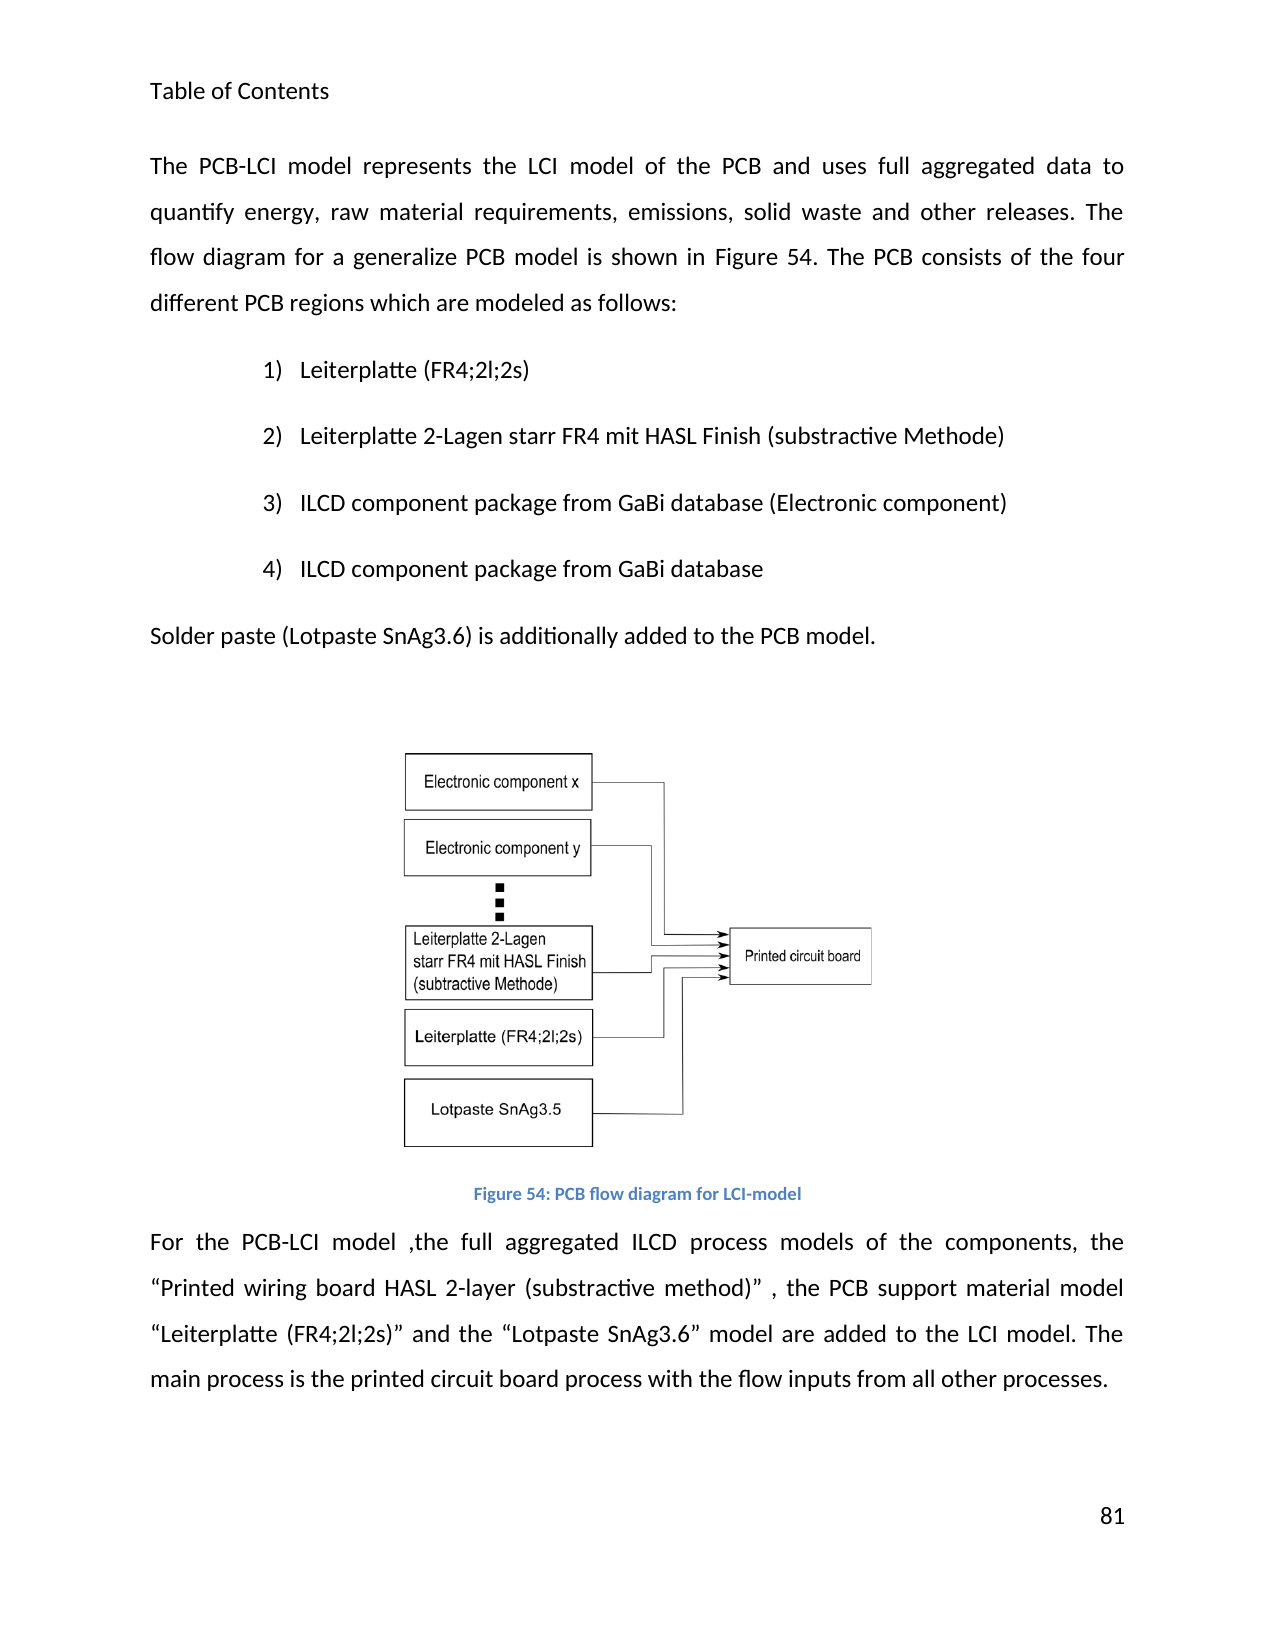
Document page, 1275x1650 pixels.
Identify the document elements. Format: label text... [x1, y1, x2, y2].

text Figure 54: PCB flow diagram for LCI-model [150, 1183, 1125, 1206]
list ILCD component package from GaBi database (Electronic component) [262, 487, 1125, 517]
picture [403, 753, 872, 1147]
text Solder paste (Lotpaste SnAg3.6) is additionally added to the PCB model. [150, 620, 1125, 651]
list Leiterplatte 2-Lagen starr FR4 mit HASL Finish (substractive Methode) [262, 420, 1125, 451]
list Leiterplatte (FR4;2l;2s) [262, 354, 1125, 384]
text The PCB-LCI model represents the LCI model of the PCB and uses full aggregated data to quantify energy, raw material requirements, emissions, solid waste and other releases. The flow diagram for a generalize PCB model is shown in Figure 54. The PCB consists of the four different PCB regions which are modeled as follows: [150, 150, 1125, 318]
text For the PCB-LCI model ,the full aggregated ILCD process models of the components, the “Printed wiring board HASL 2-layer (substractive method)” , the PCB support material model “Leiterplatte (FR4;2l;2s)” and the “Lotpaste SnAg3.6” model are added to the LCI model. The main process is the printed circuit board process with the flow inputs from all other processes. [150, 1226, 1125, 1394]
list ILCD component package from GaBi database [262, 553, 1125, 584]
